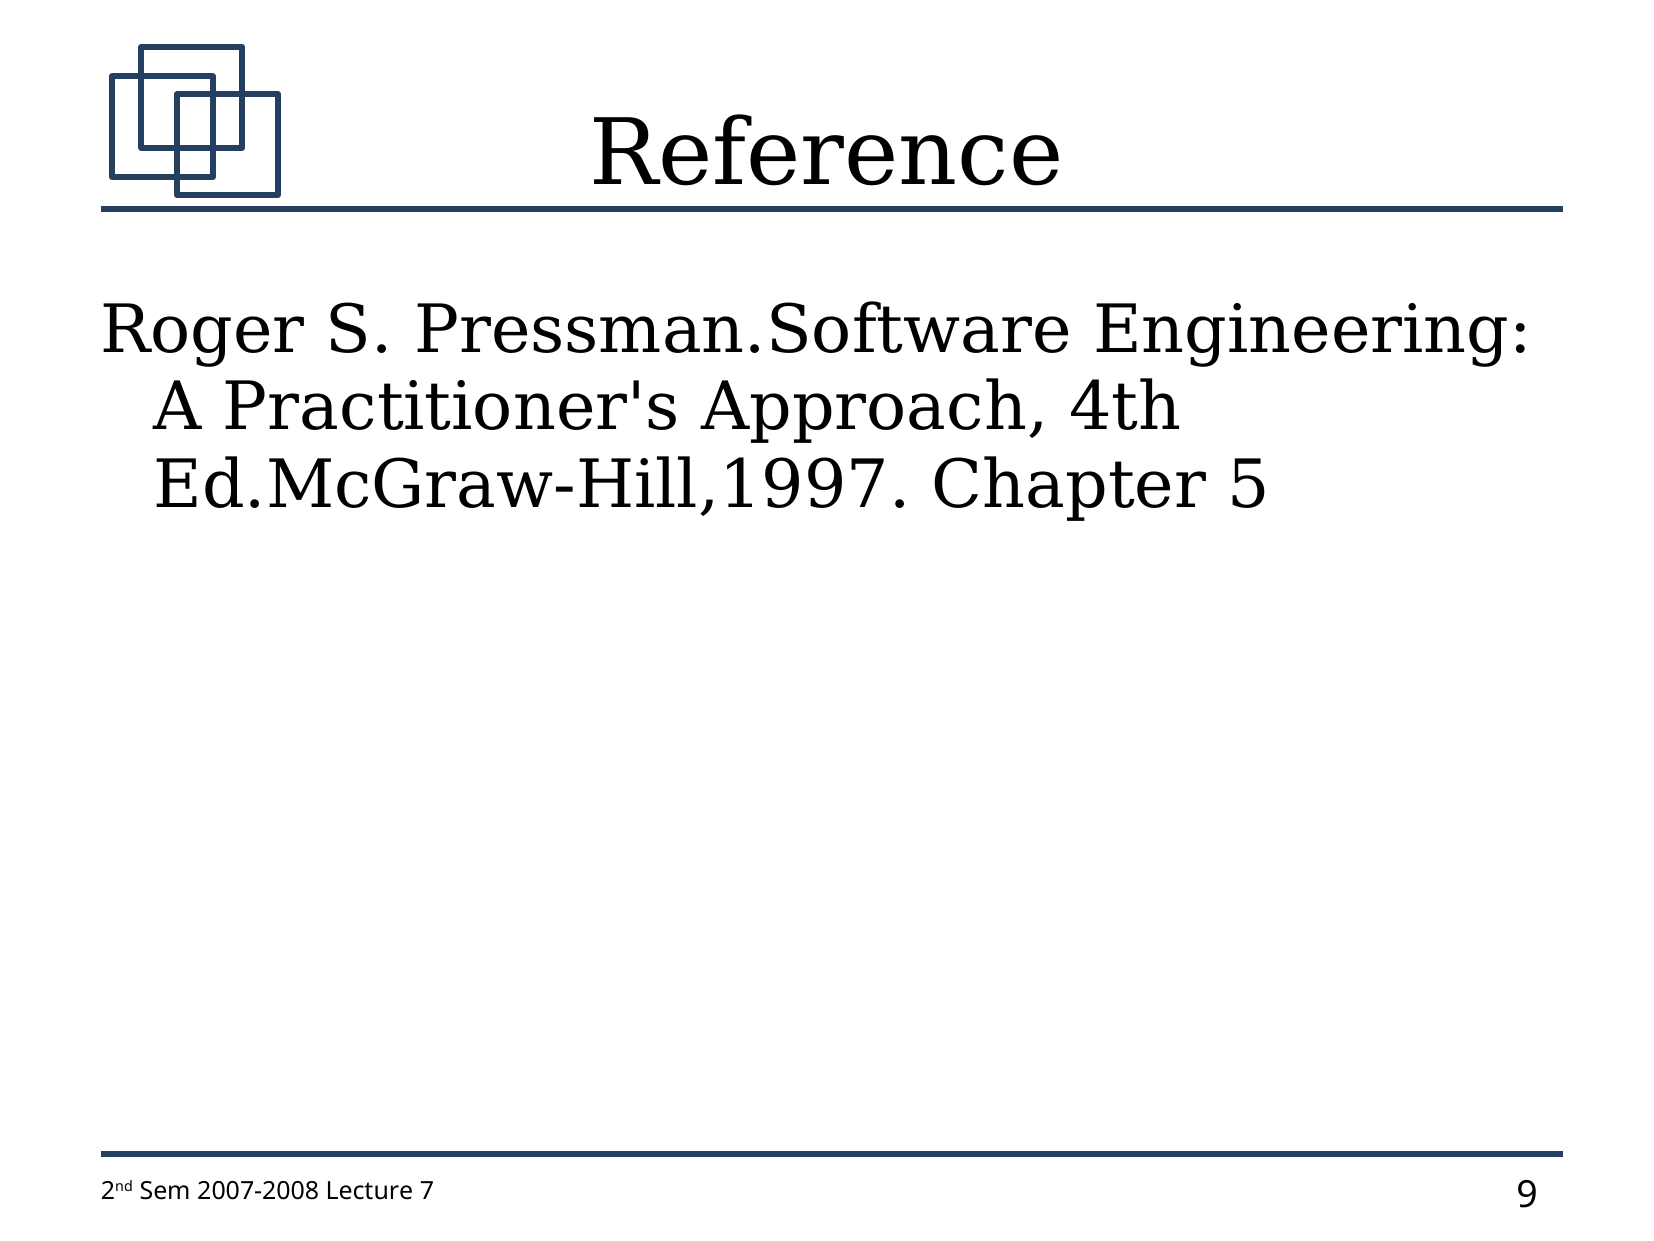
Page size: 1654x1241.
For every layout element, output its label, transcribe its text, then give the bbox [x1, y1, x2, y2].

list Roger S. Pressman.Software Engineering: A Practitioner's Approach, 4th Ed.McGraw-Hill,1997. Chapter 5 [82, 290, 1571, 1109]
title Reference [82, 49, 1571, 257]
